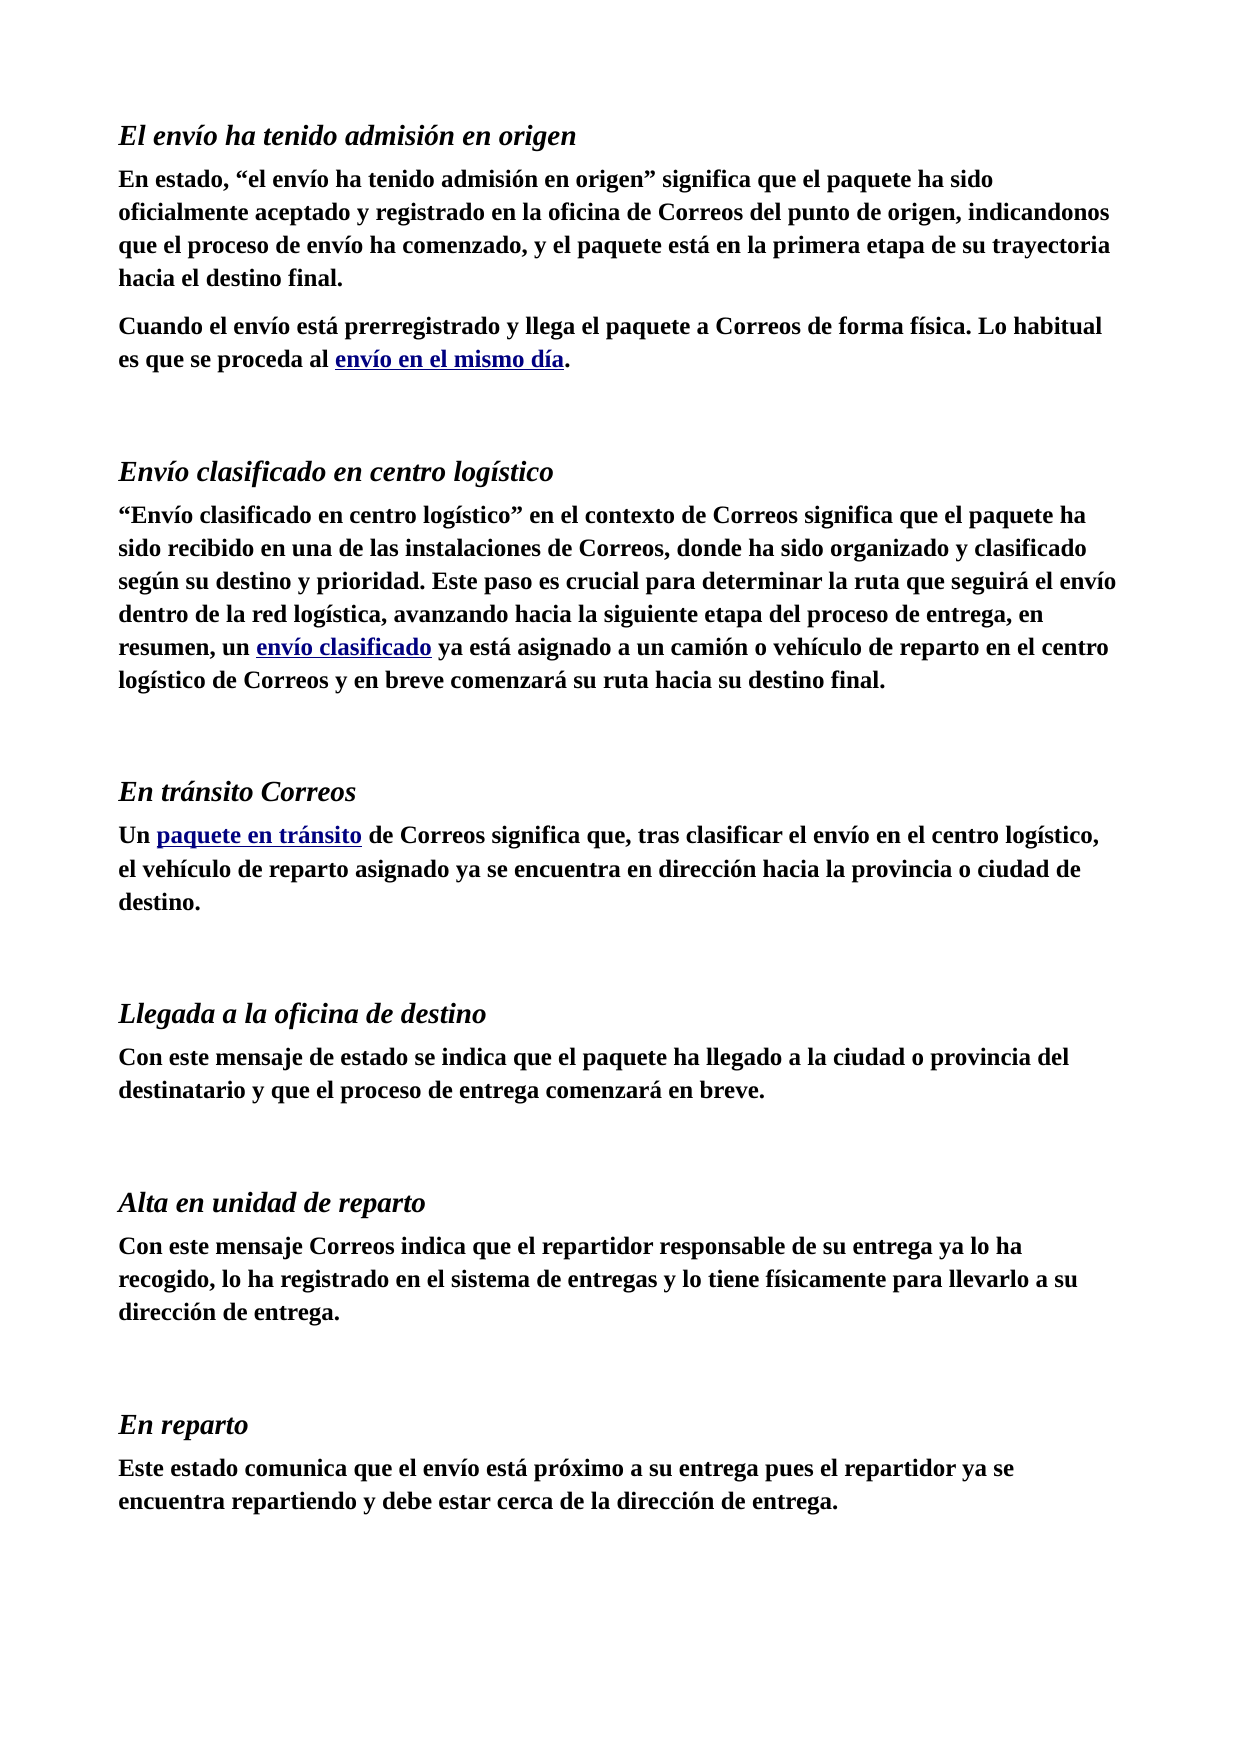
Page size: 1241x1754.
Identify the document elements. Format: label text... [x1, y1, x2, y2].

subtitle Alta en unidad de reparto [118, 1185, 1122, 1219]
text Un paquete en tránsito de Correos significa que, tras clasificar el envío en el centro logístico, el vehículo de reparto asignado ya se encuentra en dirección hacia la provincia o ciudad de destino. [118, 821, 1122, 915]
subtitle En tránsito Correos [118, 774, 1122, 808]
subtitle Llegada a la oficina de destino [118, 996, 1122, 1030]
text Con este mensaje Correos indica que el repartidor responsable de su entrega ya lo ha recogido, lo ha registrado en el sistema de entregas y lo tiene físicamente para llevarlo a su dirección de entrega. [118, 1231, 1122, 1326]
text “Envío clasificado en centro logístico” en el contexto de Correos significa que el paquete ha sido recibido en una de las instalaciones de Correos, donde ha sido organizado y clasificado según su destino y prioridad. Este paso es crucial para determinar la ruta que seguirá el envío dentro de la red logística, avanzando hacia la siguiente etapa del proceso de entrega, en resumen, un envío clasificado ya está asignado a un camión o vehículo de reparto en el centro logístico de Correos y en breve comenzará su ruta hacia su destino final. [118, 500, 1122, 693]
subtitle El envío ha tenido admisión en origen [118, 118, 1122, 152]
text Este estado comunica que el envío está próximo a su entrega pues el repartidor ya se encuentra repartiendo y debe estar cerca de la dirección de entrega. [118, 1453, 1122, 1515]
text En estado, “el envío ha tenido admisión en origen” significa que el paquete ha sido oficialmente aceptado y registrado en la oficina de Correos del punto de origen, indicandonos que el proceso de envío ha comenzado, y el paquete está en la primera etapa de su trayectoria hacia el destino final. [118, 164, 1122, 292]
subtitle Envío clasificado en centro logístico [118, 454, 1122, 487]
text Cuando el envío está prerregistrado y llega el paquete a Correos de forma física. Lo habitual es que se proceda al envío en el mismo día. [118, 311, 1122, 373]
text Con este mensaje de estado se indica que el paquete ha llegado a la ciudad o provincia del destinatario y que el proceso de entrega comenzará en breve. [118, 1042, 1122, 1104]
subtitle En reparto [118, 1407, 1122, 1441]
